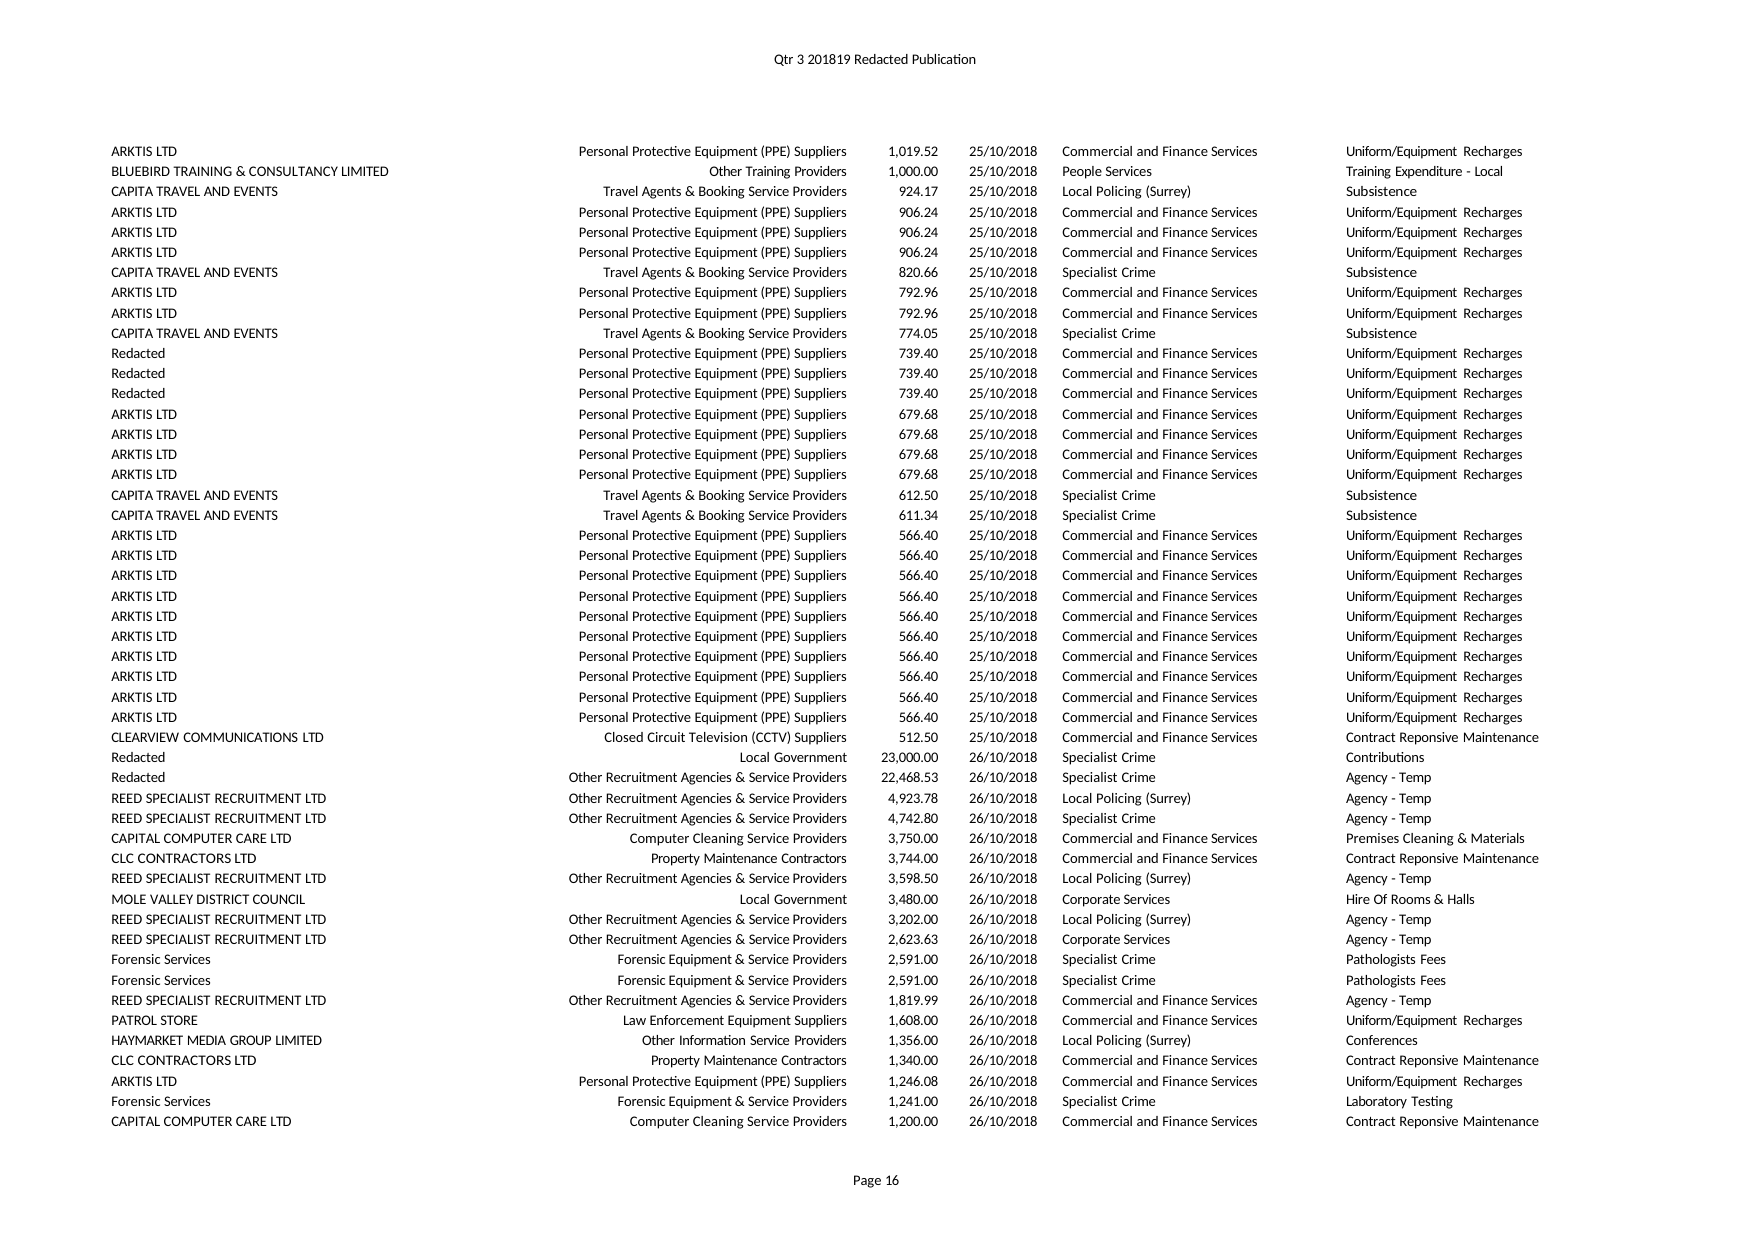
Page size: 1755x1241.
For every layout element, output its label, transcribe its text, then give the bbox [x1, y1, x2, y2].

table_cell Commercial and Finance Services [1050, 687, 1303, 707]
table_cell Specialist Crime [1050, 768, 1303, 788]
table_cell Uniform/Equipment Recharges [1304, 283, 1545, 303]
table_cell 26/10/2018 [954, 910, 1050, 930]
table_cell 26/10/2018 [954, 748, 1050, 768]
table_cell Other Recruitment Agencies & Service Providers [479, 930, 862, 950]
table_cell 4,742.80 [863, 809, 953, 829]
table_cell Commercial and Finance Services [1050, 445, 1303, 465]
table_cell Subsistence [1304, 263, 1545, 283]
table_cell 25/10/2018 [954, 243, 1050, 263]
table_cell Commercial and Finance Services [1050, 990, 1303, 1011]
table_cell 25/10/2018 [954, 505, 1050, 526]
table_cell Contract Reponsive Maintenance [1304, 1051, 1545, 1071]
table_cell Specialist Crime [1050, 324, 1303, 344]
table_cell Specialist Crime [1050, 1091, 1303, 1112]
table_cell Commercial and Finance Services [1050, 223, 1303, 243]
table_cell 25/10/2018 [954, 384, 1050, 404]
table_cell Redacted [106, 768, 479, 788]
table_cell ARKTIS LTD [106, 667, 479, 687]
table_cell CAPITA TRAVEL AND EVENTS [106, 263, 479, 283]
table_cell Uniform/Equipment Recharges [1304, 546, 1545, 566]
table_cell Property Maintenance Contractors [479, 849, 862, 869]
table_cell Subsistence [1304, 505, 1545, 526]
table_cell 1,241.00 [863, 1091, 953, 1112]
table_cell 25/10/2018 [954, 566, 1050, 586]
table_cell Agency - Temp [1304, 809, 1545, 829]
table_cell ARKTIS LTD [106, 546, 479, 566]
table_cell 679.68 [863, 445, 953, 465]
table_cell 906.24 [863, 202, 953, 222]
table_cell 679.68 [863, 404, 953, 424]
table_cell Personal Protective Equipment (PPE) Suppliers [479, 606, 862, 627]
table_cell 25/10/2018 [954, 627, 1050, 647]
table_cell Uniform/Equipment Recharges [1304, 566, 1545, 586]
table_cell Local Policing (Surrey) [1050, 182, 1303, 202]
table_cell Computer Cleaning Service Providers [479, 829, 862, 849]
table_cell Commercial and Finance Services [1050, 546, 1303, 566]
table_cell 3,744.00 [863, 849, 953, 869]
table_cell ARKTIS LTD [106, 465, 479, 485]
table_cell 792.96 [863, 303, 953, 323]
table_cell 566.40 [863, 586, 953, 606]
table_cell Agency - Temp [1304, 788, 1545, 808]
table_cell 924.17 [863, 182, 953, 202]
table_cell ARKTIS LTD [106, 566, 479, 586]
table_cell 2,591.00 [863, 970, 953, 990]
table_cell Commercial and Finance Services [1050, 1011, 1303, 1031]
table_cell Personal Protective Equipment (PPE) Suppliers [479, 708, 862, 728]
table_cell 25/10/2018 [954, 586, 1050, 606]
table_cell Agency - Temp [1304, 869, 1545, 889]
table_cell 25/10/2018 [954, 728, 1050, 748]
table_cell 26/10/2018 [954, 849, 1050, 869]
table_cell ARKTIS LTD [106, 586, 479, 606]
table_cell Commercial and Finance Services [1050, 849, 1303, 869]
table_cell 566.40 [863, 627, 953, 647]
table_cell MOLE VALLEY DISTRICT COUNCIL [106, 889, 479, 909]
table_cell Local Government [479, 748, 862, 768]
table_cell CLC CONTRACTORS LTD [106, 1051, 479, 1071]
table_cell 566.40 [863, 667, 953, 687]
table_cell ARKTIS LTD [106, 526, 479, 546]
table_cell 26/10/2018 [954, 1091, 1050, 1112]
table_cell Specialist Crime [1050, 485, 1303, 505]
table_cell Uniform/Equipment Recharges [1304, 384, 1545, 404]
table_cell Personal Protective Equipment (PPE) Suppliers [479, 223, 862, 243]
table_cell 566.40 [863, 647, 953, 667]
table_cell 26/10/2018 [954, 970, 1050, 990]
table_cell 25/10/2018 [954, 344, 1050, 364]
table_cell 906.24 [863, 223, 953, 243]
table_cell Uniform/Equipment Recharges [1304, 586, 1545, 606]
table_cell Personal Protective Equipment (PPE) Suppliers [479, 303, 862, 323]
table_cell 566.40 [863, 708, 953, 728]
table_cell REED SPECIALIST RECRUITMENT LTD [106, 930, 479, 950]
table_cell Corporate Services [1050, 889, 1303, 909]
table_cell Uniform/Equipment Recharges [1304, 364, 1545, 384]
table_cell 26/10/2018 [954, 809, 1050, 829]
table_cell Commercial and Finance Services [1050, 1112, 1303, 1132]
table_cell 25/10/2018 [954, 182, 1050, 202]
table_cell Commercial and Finance Services [1050, 566, 1303, 586]
table_cell 1,819.99 [863, 990, 953, 1011]
table_header 1,019.52 [863, 143, 953, 162]
table_cell 25/10/2018 [954, 546, 1050, 566]
table_cell Property Maintenance Contractors [479, 1051, 862, 1071]
table_cell Personal Protective Equipment (PPE) Suppliers [479, 667, 862, 687]
table_header ARKTIS LTD [106, 143, 479, 162]
table_cell 25/10/2018 [954, 667, 1050, 687]
table_cell 26/10/2018 [954, 1011, 1050, 1031]
table_cell 23,000.00 [863, 748, 953, 768]
table_cell REED SPECIALIST RECRUITMENT LTD [106, 788, 479, 808]
table_cell Commercial and Finance Services [1050, 526, 1303, 546]
table_cell Specialist Crime [1050, 505, 1303, 526]
table_cell Redacted [106, 748, 479, 768]
table_cell 26/10/2018 [954, 1071, 1050, 1091]
table_cell Commercial and Finance Services [1050, 829, 1303, 849]
table_cell Commercial and Finance Services [1050, 364, 1303, 384]
table_cell REED SPECIALIST RECRUITMENT LTD [106, 990, 479, 1011]
table_cell 26/10/2018 [954, 990, 1050, 1011]
table_cell 820.66 [863, 263, 953, 283]
table_cell Local Government [479, 889, 862, 909]
table_cell Uniform/Equipment Recharges [1304, 202, 1545, 222]
table_cell Other Recruitment Agencies & Service Providers [479, 910, 862, 930]
table_cell ARKTIS LTD [106, 303, 479, 323]
table_cell HAYMARKET MEDIA GROUP LIMITED [106, 1031, 479, 1051]
table_cell Personal Protective Equipment (PPE) Suppliers [479, 546, 862, 566]
table_cell 1,000.00 [863, 162, 953, 182]
table_header 25/10/2018 [954, 143, 1050, 162]
table_cell 25/10/2018 [954, 465, 1050, 485]
table_cell 26/10/2018 [954, 1112, 1050, 1132]
table_cell 26/10/2018 [954, 788, 1050, 808]
table_cell Commercial and Finance Services [1050, 344, 1303, 364]
table_cell Commercial and Finance Services [1050, 667, 1303, 687]
table_cell 1,608.00 [863, 1011, 953, 1031]
table_cell CLEARVIEW COMMUNICATIONS LTD [106, 728, 479, 748]
table_cell 25/10/2018 [954, 162, 1050, 182]
table_cell 26/10/2018 [954, 950, 1050, 970]
table_cell Agency - Temp [1304, 930, 1545, 950]
table_cell 2,591.00 [863, 950, 953, 970]
table_cell Commercial and Finance Services [1050, 586, 1303, 606]
table_cell Redacted [106, 344, 479, 364]
table_cell 25/10/2018 [954, 687, 1050, 707]
table_cell People Services [1050, 162, 1303, 182]
table_cell ARKTIS LTD [106, 243, 479, 263]
table_cell 906.24 [863, 243, 953, 263]
table_cell ARKTIS LTD [106, 404, 479, 424]
table_cell Uniform/Equipment Recharges [1304, 526, 1545, 546]
table_cell Uniform/Equipment Recharges [1304, 465, 1545, 485]
table_cell Redacted [106, 364, 479, 384]
table_cell 792.96 [863, 283, 953, 303]
table_cell Local Policing (Surrey) [1050, 788, 1303, 808]
table_cell CAPITAL COMPUTER CARE LTD [106, 1112, 479, 1132]
table_cell Personal Protective Equipment (PPE) Suppliers [479, 344, 862, 364]
table_cell 1,200.00 [863, 1112, 953, 1132]
table_cell ARKTIS LTD [106, 223, 479, 243]
table_cell Uniform/Equipment Recharges [1304, 1011, 1545, 1031]
table_cell 566.40 [863, 687, 953, 707]
table_cell Premises Cleaning & Materials [1304, 829, 1545, 849]
table_cell 611.34 [863, 505, 953, 526]
table_cell 25/10/2018 [954, 485, 1050, 505]
table_cell Subsistence [1304, 324, 1545, 344]
table_cell 26/10/2018 [954, 930, 1050, 950]
table_cell ARKTIS LTD [106, 606, 479, 627]
table_cell Closed Circuit Television (CCTV) Suppliers [479, 728, 862, 748]
table_cell Contract Reponsive Maintenance [1304, 728, 1545, 748]
table_cell Personal Protective Equipment (PPE) Suppliers [479, 425, 862, 445]
table_cell Other Information Service Providers [479, 1031, 862, 1051]
table_cell Other Recruitment Agencies & Service Providers [479, 768, 862, 788]
table_cell Personal Protective Equipment (PPE) Suppliers [479, 627, 862, 647]
table_cell REED SPECIALIST RECRUITMENT LTD [106, 869, 479, 889]
table_cell 25/10/2018 [954, 283, 1050, 303]
table_cell Travel Agents & Booking Service Providers [479, 485, 862, 505]
table_cell Laboratory Testing [1304, 1091, 1545, 1112]
table_cell 739.40 [863, 384, 953, 404]
table_cell Pathologists Fees [1304, 970, 1545, 990]
table_cell Uniform/Equipment Recharges [1304, 445, 1545, 465]
table_cell ARKTIS LTD [106, 708, 479, 728]
table_cell Uniform/Equipment Recharges [1304, 223, 1545, 243]
table_cell 26/10/2018 [954, 1031, 1050, 1051]
table_cell Personal Protective Equipment (PPE) Suppliers [479, 586, 862, 606]
table_cell Travel Agents & Booking Service Providers [479, 182, 862, 202]
table_cell 3,750.00 [863, 829, 953, 849]
table_cell Uniform/Equipment Recharges [1304, 344, 1545, 364]
table_cell 566.40 [863, 606, 953, 627]
table_cell Personal Protective Equipment (PPE) Suppliers [479, 364, 862, 384]
table_cell Travel Agents & Booking Service Providers [479, 505, 862, 526]
table_cell 512.50 [863, 728, 953, 748]
table_cell Commercial and Finance Services [1050, 404, 1303, 424]
table_cell BLUEBIRD TRAINING & CONSULTANCY LIMITED [106, 162, 479, 182]
table_cell 26/10/2018 [954, 869, 1050, 889]
table_cell 25/10/2018 [954, 202, 1050, 222]
table_cell 679.68 [863, 425, 953, 445]
table_cell Computer Cleaning Service Providers [479, 1112, 862, 1132]
table_cell Commercial and Finance Services [1050, 243, 1303, 263]
table_cell 26/10/2018 [954, 829, 1050, 849]
table_cell 612.50 [863, 485, 953, 505]
table_cell Other Recruitment Agencies & Service Providers [479, 809, 862, 829]
table_cell 25/10/2018 [954, 303, 1050, 323]
table_cell ARKTIS LTD [106, 283, 479, 303]
table_cell Redacted [106, 384, 479, 404]
table_cell 1,246.08 [863, 1071, 953, 1091]
table_cell CAPITA TRAVEL AND EVENTS [106, 324, 479, 344]
table_cell Commercial and Finance Services [1050, 1051, 1303, 1071]
table_cell Personal Protective Equipment (PPE) Suppliers [479, 465, 862, 485]
table_cell 25/10/2018 [954, 526, 1050, 546]
table_cell Travel Agents & Booking Service Providers [479, 263, 862, 283]
table_cell Other Training Providers [479, 162, 862, 182]
table_cell Personal Protective Equipment (PPE) Suppliers [479, 445, 862, 465]
table_cell 566.40 [863, 566, 953, 586]
table_cell Personal Protective Equipment (PPE) Suppliers [479, 384, 862, 404]
table_cell 2,623.63 [863, 930, 953, 950]
table_cell 22,468.53 [863, 768, 953, 788]
table_cell Uniform/Equipment Recharges [1304, 627, 1545, 647]
table_cell Uniform/Equipment Recharges [1304, 303, 1545, 323]
table_cell ARKTIS LTD [106, 647, 479, 667]
table_cell Forensic Services [106, 950, 479, 970]
table_cell Commercial and Finance Services [1050, 384, 1303, 404]
table_cell 1,340.00 [863, 1051, 953, 1071]
table_cell Local Policing (Surrey) [1050, 1031, 1303, 1051]
table_cell Contributions [1304, 748, 1545, 768]
table_cell Contract Reponsive Maintenance [1304, 1112, 1545, 1132]
table_cell 25/10/2018 [954, 404, 1050, 424]
table_cell 739.40 [863, 344, 953, 364]
table_cell Forensic Equipment & Service Providers [479, 1091, 862, 1112]
table_cell Agency - Temp [1304, 768, 1545, 788]
table_header Commercial and Finance Services [1050, 143, 1303, 162]
table_cell Commercial and Finance Services [1050, 647, 1303, 667]
table_cell Agency - Temp [1304, 990, 1545, 1011]
table_cell CAPITA TRAVEL AND EVENTS [106, 505, 479, 526]
table_cell Specialist Crime [1050, 748, 1303, 768]
table_cell 25/10/2018 [954, 647, 1050, 667]
table_cell ARKTIS LTD [106, 627, 479, 647]
table_cell REED SPECIALIST RECRUITMENT LTD [106, 809, 479, 829]
table_cell 25/10/2018 [954, 324, 1050, 344]
table_cell 26/10/2018 [954, 768, 1050, 788]
table_cell Travel Agents & Booking Service Providers [479, 324, 862, 344]
table_cell Other Recruitment Agencies & Service Providers [479, 788, 862, 808]
table_cell Uniform/Equipment Recharges [1304, 425, 1545, 445]
table_cell Commercial and Finance Services [1050, 465, 1303, 485]
table_cell Specialist Crime [1050, 263, 1303, 283]
table_cell CLC CONTRACTORS LTD [106, 849, 479, 869]
table_cell Uniform/Equipment Recharges [1304, 708, 1545, 728]
table_cell 3,202.00 [863, 910, 953, 930]
table_cell Personal Protective Equipment (PPE) Suppliers [479, 404, 862, 424]
table_cell 25/10/2018 [954, 445, 1050, 465]
table_header Uniform/Equipment Recharges [1304, 143, 1545, 162]
table_cell Forensic Services [106, 1091, 479, 1112]
table_cell 25/10/2018 [954, 263, 1050, 283]
table_cell 1,356.00 [863, 1031, 953, 1051]
table_cell Corporate Services [1050, 930, 1303, 950]
table_cell Personal Protective Equipment (PPE) Suppliers [479, 647, 862, 667]
table_cell Agency - Temp [1304, 910, 1545, 930]
table_cell 25/10/2018 [954, 364, 1050, 384]
table_cell Commercial and Finance Services [1050, 303, 1303, 323]
table_cell Hire Of Rooms & Halls [1304, 889, 1545, 909]
table_cell 26/10/2018 [954, 889, 1050, 909]
table_cell ARKTIS LTD [106, 687, 479, 707]
table_cell Specialist Crime [1050, 950, 1303, 970]
table_cell Personal Protective Equipment (PPE) Suppliers [479, 566, 862, 586]
table_cell 774.05 [863, 324, 953, 344]
table_cell Contract Reponsive Maintenance [1304, 849, 1545, 869]
table_cell 679.68 [863, 465, 953, 485]
table_cell Pathologists Fees [1304, 950, 1545, 970]
table_cell Uniform/Equipment Recharges [1304, 687, 1545, 707]
table_cell Uniform/Equipment Recharges [1304, 1071, 1545, 1091]
table_cell Commercial and Finance Services [1050, 606, 1303, 627]
table_cell Local Policing (Surrey) [1050, 869, 1303, 889]
table_cell 566.40 [863, 526, 953, 546]
table_cell Other Recruitment Agencies & Service Providers [479, 869, 862, 889]
table_cell Specialist Crime [1050, 809, 1303, 829]
table_cell Forensic Services [106, 970, 479, 990]
table_cell ARKTIS LTD [106, 445, 479, 465]
table_cell Local Policing (Surrey) [1050, 910, 1303, 930]
table_cell Conferences [1304, 1031, 1545, 1051]
table_cell Commercial and Finance Services [1050, 202, 1303, 222]
table_cell Commercial and Finance Services [1050, 708, 1303, 728]
table_cell ARKTIS LTD [106, 425, 479, 445]
table_cell 566.40 [863, 546, 953, 566]
table_cell 739.40 [863, 364, 953, 384]
table_cell Subsistence [1304, 485, 1545, 505]
table_cell Personal Protective Equipment (PPE) Suppliers [479, 283, 862, 303]
table_cell CAPITAL COMPUTER CARE LTD [106, 829, 479, 849]
table_cell 4,923.78 [863, 788, 953, 808]
table_cell 25/10/2018 [954, 708, 1050, 728]
table_cell Commercial and Finance Services [1050, 1071, 1303, 1091]
table_cell Personal Protective Equipment (PPE) Suppliers [479, 243, 862, 263]
table_cell Commercial and Finance Services [1050, 728, 1303, 748]
table_cell Uniform/Equipment Recharges [1304, 243, 1545, 263]
table_cell PATROL STORE [106, 1011, 479, 1031]
table_cell REED SPECIALIST RECRUITMENT LTD [106, 910, 479, 930]
table_cell Personal Protective Equipment (PPE) Suppliers [479, 202, 862, 222]
table_cell Personal Protective Equipment (PPE) Suppliers [479, 687, 862, 707]
table_cell Uniform/Equipment Recharges [1304, 647, 1545, 667]
table_cell Forensic Equipment & Service Providers [479, 950, 862, 970]
table_cell Personal Protective Equipment (PPE) Suppliers [479, 1071, 862, 1091]
table_cell 25/10/2018 [954, 425, 1050, 445]
table_cell Training Expenditure - Local [1304, 162, 1545, 182]
table_cell 3,598.50 [863, 869, 953, 889]
table_cell Uniform/Equipment Recharges [1304, 606, 1545, 627]
table_cell ARKTIS LTD [106, 1071, 479, 1091]
table_cell Uniform/Equipment Recharges [1304, 667, 1545, 687]
table_cell Forensic Equipment & Service Providers [479, 970, 862, 990]
table_cell 26/10/2018 [954, 1051, 1050, 1071]
table_cell 25/10/2018 [954, 606, 1050, 627]
table_cell Personal Protective Equipment (PPE) Suppliers [479, 526, 862, 546]
table_cell Commercial and Finance Services [1050, 627, 1303, 647]
table_cell Law Enforcement Equipment Suppliers [479, 1011, 862, 1031]
table_cell 25/10/2018 [954, 223, 1050, 243]
table_cell Commercial and Finance Services [1050, 425, 1303, 445]
table_header Personal Protective Equipment (PPE) Suppliers [479, 143, 862, 162]
table_cell Subsistence [1304, 182, 1545, 202]
table_cell CAPITA TRAVEL AND EVENTS [106, 485, 479, 505]
table_cell Specialist Crime [1050, 970, 1303, 990]
table_cell 3,480.00 [863, 889, 953, 909]
table_cell Commercial and Finance Services [1050, 283, 1303, 303]
table_cell ARKTIS LTD [106, 202, 479, 222]
table_cell Other Recruitment Agencies & Service Providers [479, 990, 862, 1011]
table_cell Uniform/Equipment Recharges [1304, 404, 1545, 424]
table_cell CAPITA TRAVEL AND EVENTS [106, 182, 479, 202]
